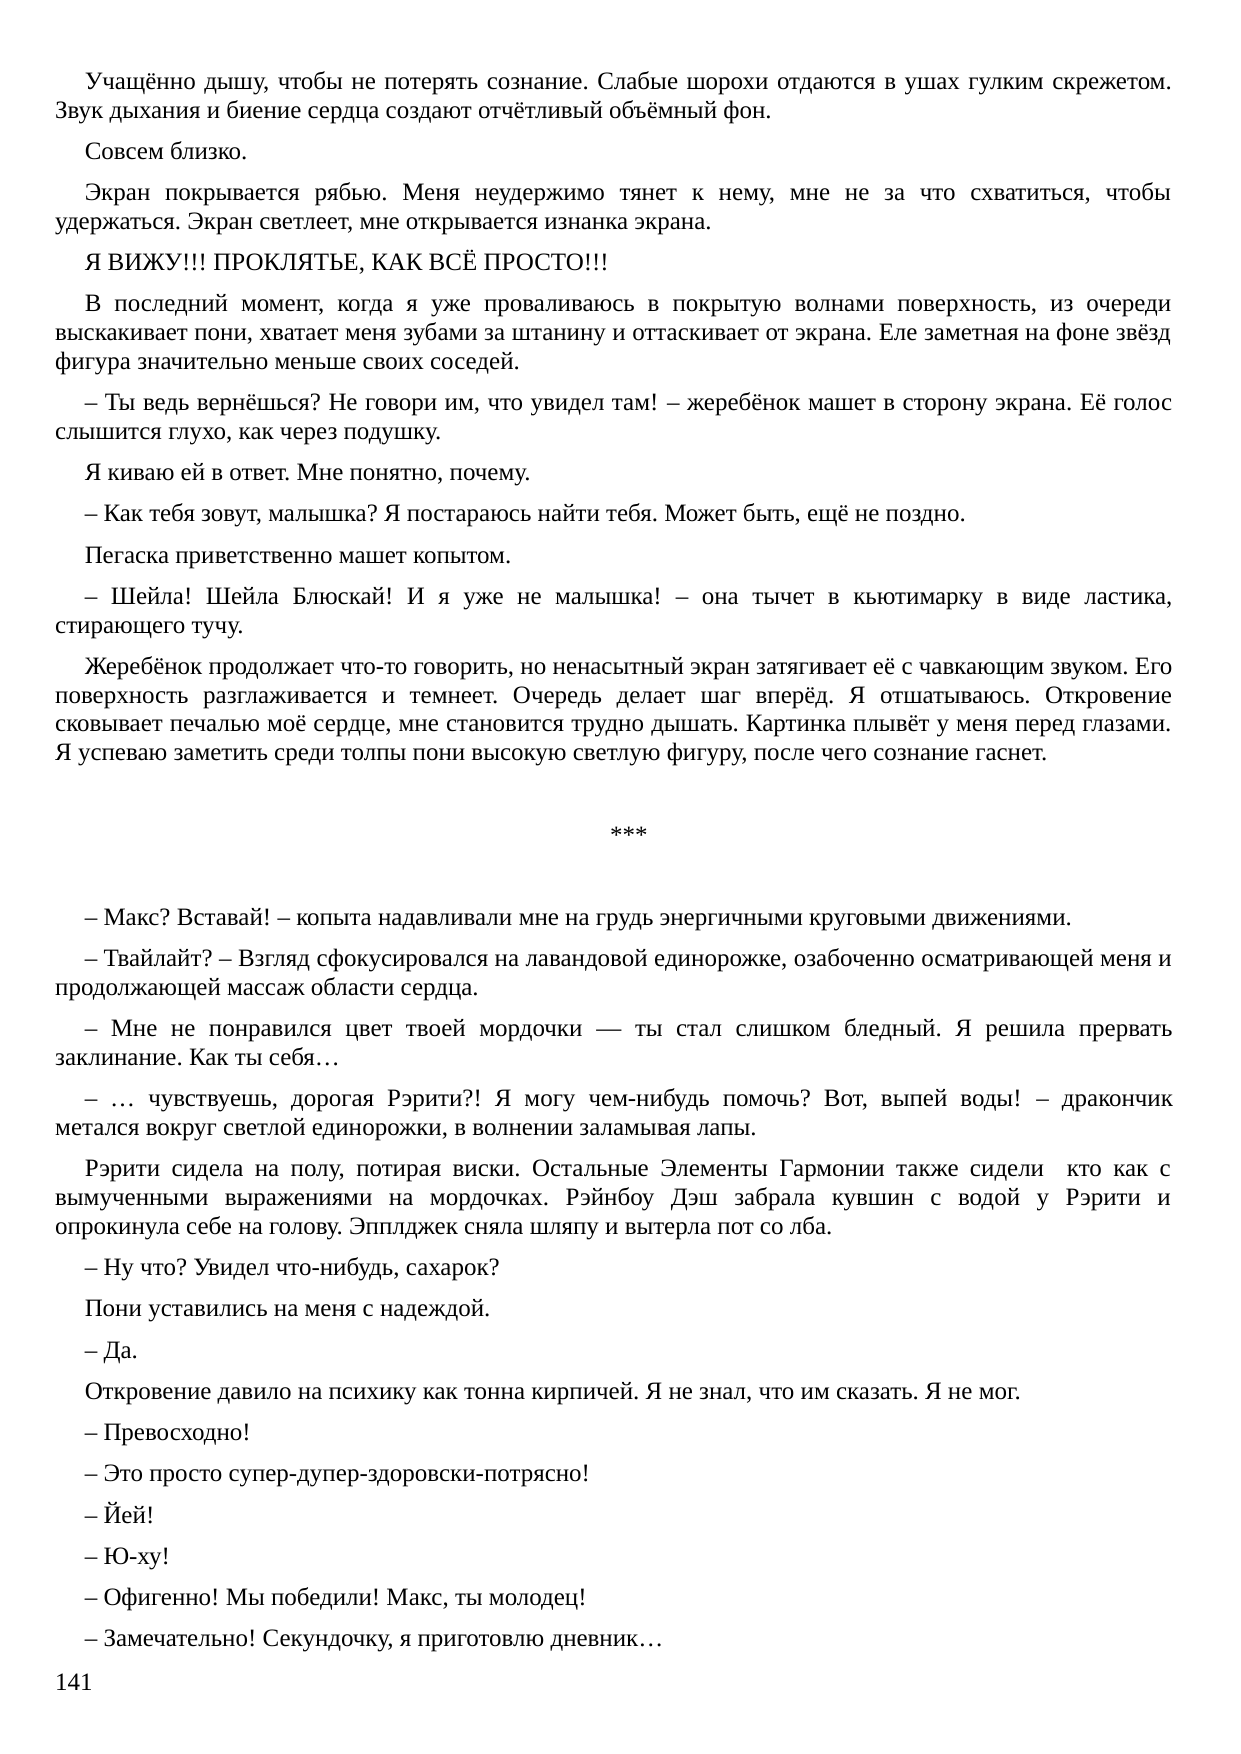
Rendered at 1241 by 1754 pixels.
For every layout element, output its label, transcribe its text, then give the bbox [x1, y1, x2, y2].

text – … чувствуешь, дорогая Рэрити?! Я могу чем-нибудь помочь? Вот, выпей воды! – дракончик метался вокруг светлой единорожки, в волнении заламывая лапы. [55, 1083, 1173, 1141]
text Совсем близко. [55, 136, 1173, 165]
text – Твайлайт? – Взгляд сфокусировался на лавандовой единорожке, озабоченно осматривающей меня и продолжающей массаж области сердца. [55, 943, 1173, 1001]
text Экран покрывается рябью. Меня неудержимо тянет к нему, мне не за что схватиться, чтобы удержаться. Экран светлеет, мне открывается изнанка экрана. [55, 177, 1173, 235]
text Жеребёнок продолжает что-то говорить, но ненасытный экран затягивает её с чавкающим звуком. Его поверхность разглаживается и темнеет. Очередь делает шаг вперёд. Я отшатываюсь. Откровение сковывает печалью моё сердце, мне становится трудно дышать. Картинка плывёт у меня перед глазами. Я успеваю заметить среди толпы пони высокую светлую фигуру, после чего сознание гаснет. [55, 651, 1173, 766]
text Учащённо дышу, чтобы не потерять сознание. Слабые шорохи отдаются в ушах гулким скрежетом. Звук дыхания и биение сердца создают отчётливый объёмный фон. [55, 66, 1173, 123]
text – Офигенно! Мы победили! Макс, ты молодец! [55, 1582, 1173, 1611]
text Я киваю ей в ответ. Мне понятно, почему. [55, 457, 1173, 486]
text – Замечательно! Секундочку, я приготовлю дневник… [55, 1623, 1173, 1652]
text – Ну что? Увидел что-нибудь, сахарок? [55, 1252, 1173, 1281]
text Откровение давило на психику как тонна кирпичей. Я не знал, что им сказать. Я не мог. [55, 1376, 1173, 1405]
text Пегаска приветственно машет копытом. [55, 540, 1173, 568]
text Пони уставились на меня с надеждой. [55, 1293, 1173, 1322]
text – Ю-ху! [55, 1541, 1173, 1570]
text – Шейла! Шейла Блюскай! И я уже не малышка! – она тычет в кьютимарку в виде ластика, стирающего тучу. [55, 581, 1173, 638]
text – Превосходно! [55, 1417, 1173, 1446]
text – Ты ведь вернёшься? Не говори им, что увидел там! – жеребёнок машет в сторону экрана. Её голос слышится глухо, как через подушку. [55, 387, 1173, 445]
text – Да. [55, 1335, 1173, 1363]
text Я ВИЖУ!!! ПРОКЛЯТЬЕ, КАК ВСЁ ПРОСТО!!! [55, 247, 1173, 276]
text В последний момент, когда я уже проваливаюсь в покрытую волнами поверхность, из очереди выскакивает пони, хватает меня зубами за штанину и оттаскивает от экрана. Еле заметная на фоне звёзд фигура значительно меньше своих соседей. [55, 288, 1173, 375]
text *** [55, 820, 1173, 848]
text – Как тебя зовут, малышка? Я постараюсь найти тебя. Может быть, ещё не поздно. [55, 498, 1173, 527]
text – Мне не понравился цвет твоей мордочки — ты стал слишком бледный. Я решила прервать заклинание. Как ты себя… [55, 1013, 1173, 1071]
text – Йей! [55, 1500, 1173, 1528]
text Рэрити сидела на полу, потирая виски. Остальные Элементы Гармонии также сидели кто как с вымученными выражениями на мордочках. Рэйнбоу Дэш забрала кувшин с водой у Рэрити и опрокинула себе на голову. Эпплджек сняла шляпу и вытерла пот со лба. [55, 1153, 1173, 1240]
text – Макс? Вставай! – копыта надавливали мне на грудь энергичными круговыми движениями. [55, 902, 1173, 931]
text – Это просто супер-дупер-здоровски-потрясно! [55, 1458, 1173, 1487]
